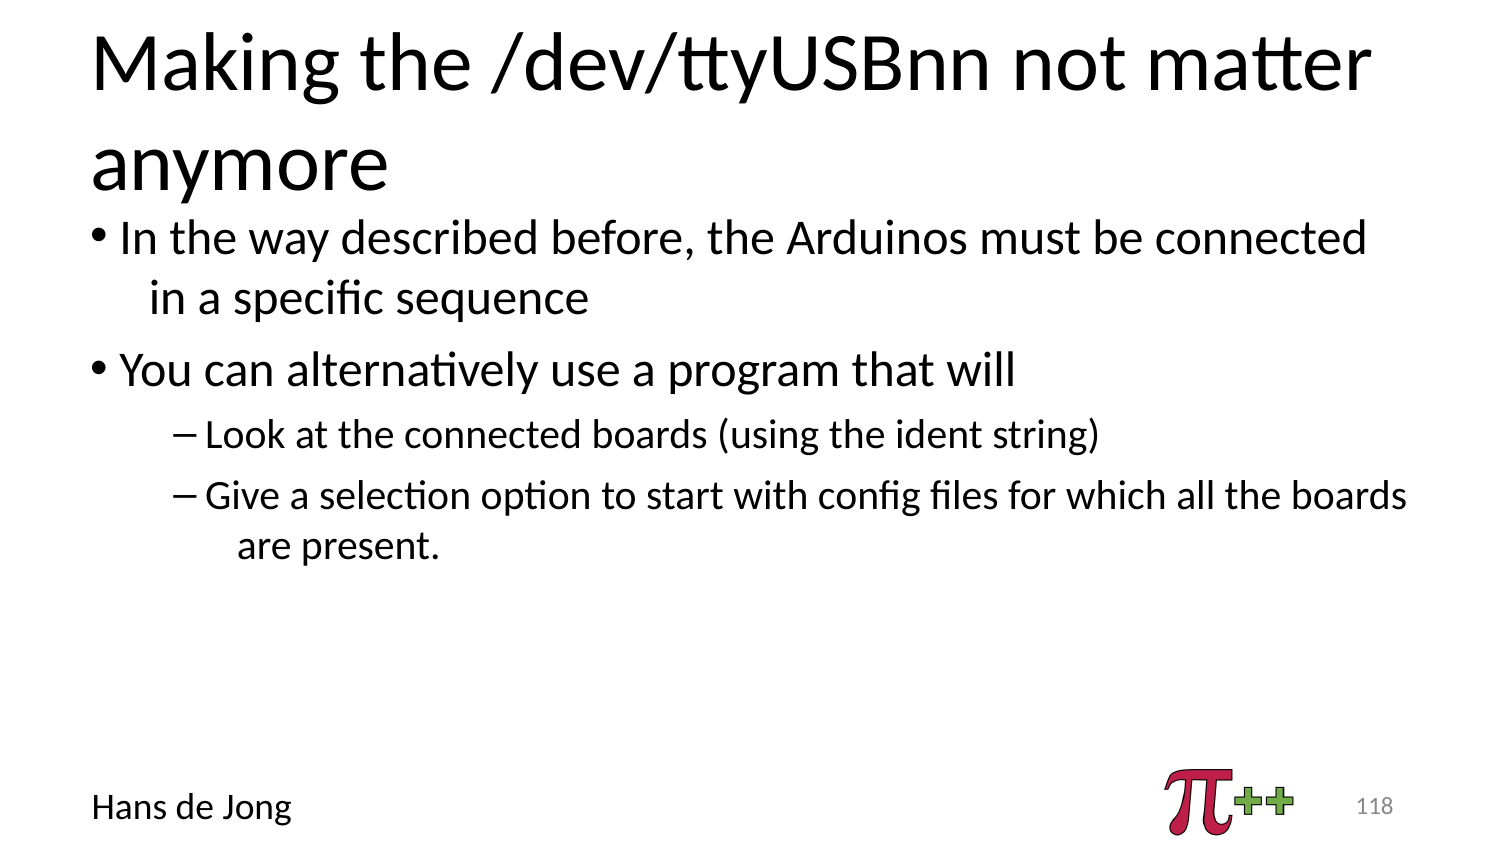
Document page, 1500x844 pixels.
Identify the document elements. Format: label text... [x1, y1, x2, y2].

title Making the /dev/ttyUSBnn not matter anymore [75, 0, 1426, 175]
text_box 118 [1340, 782, 1426, 827]
list In the way described before, the Arduinos must be connected in a specific sequence You can alternatively use a program that will Look at the connected boards (using the ident string) Give a selection option to start with config files for which all the boards are present. [75, 196, 1426, 754]
